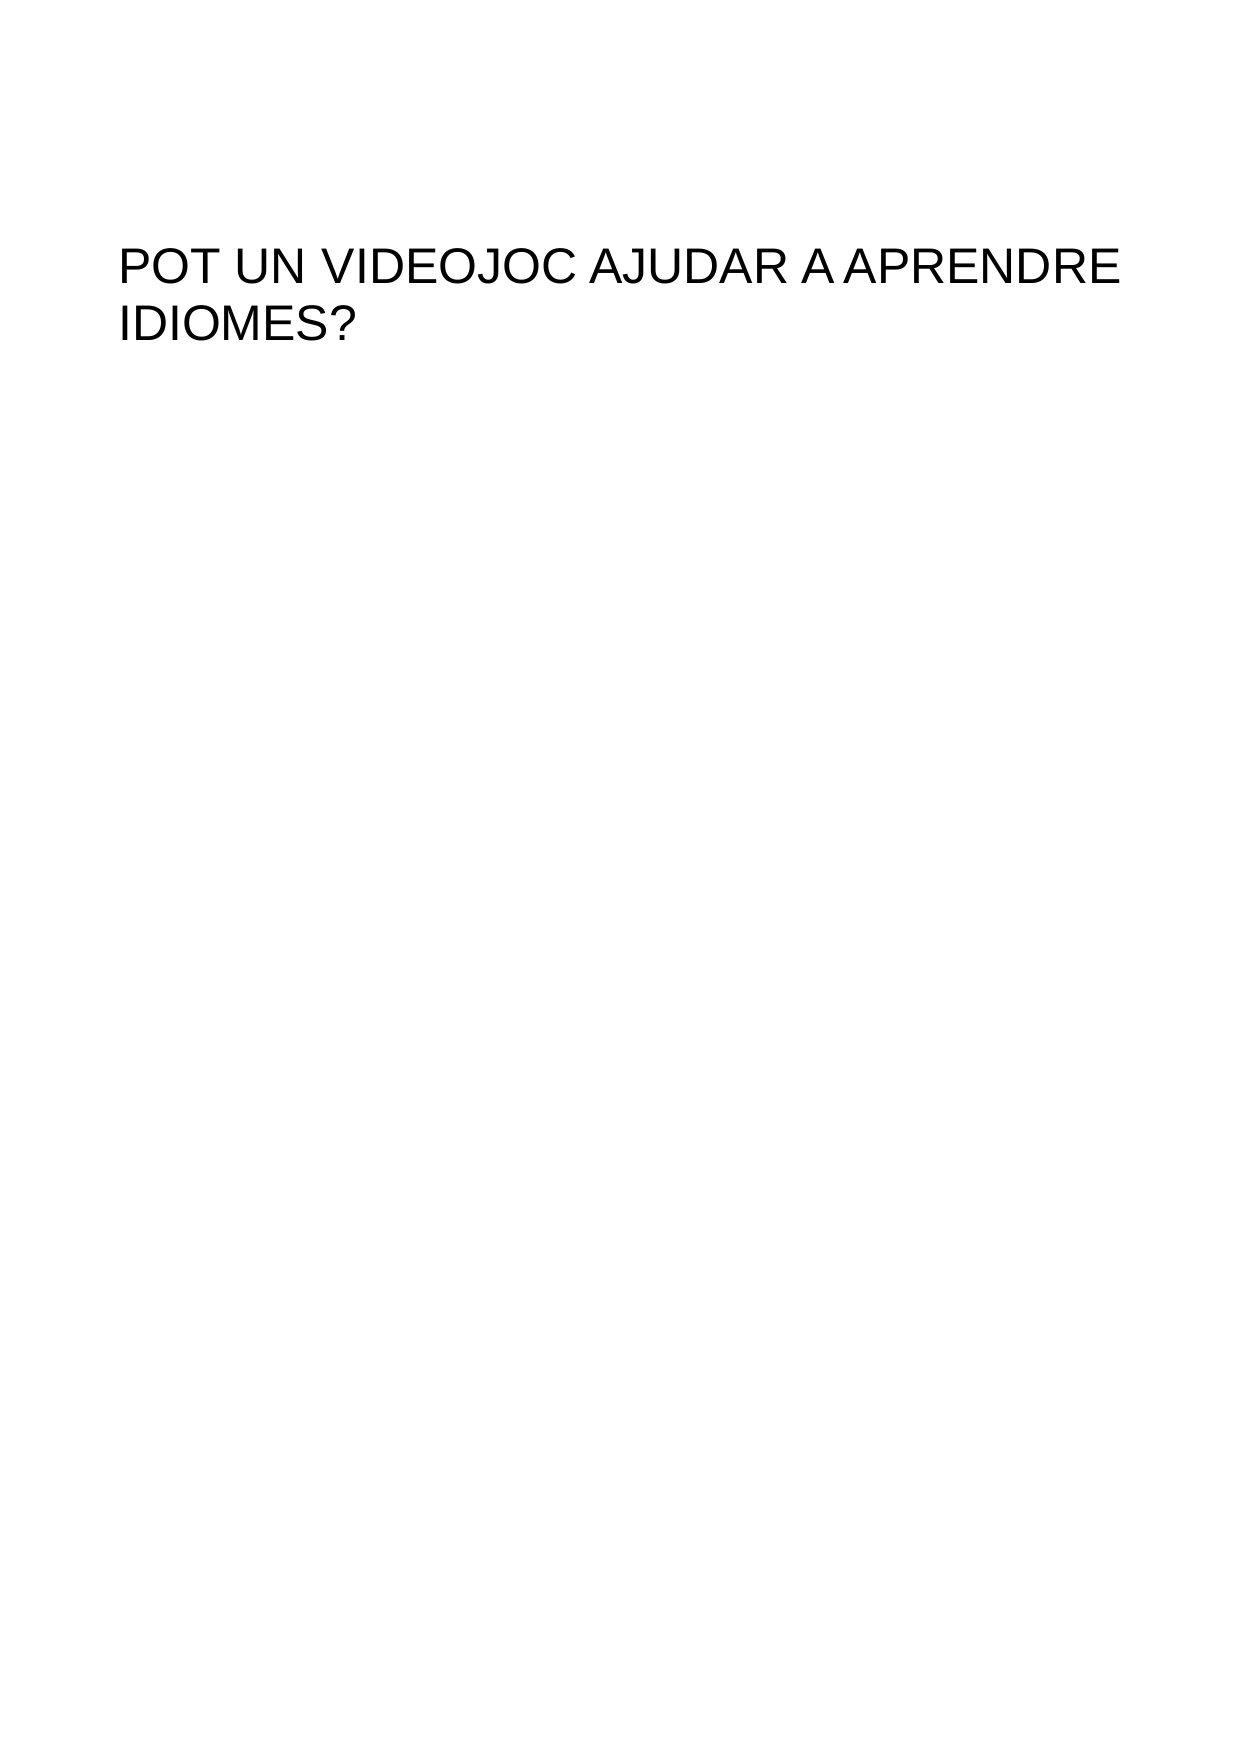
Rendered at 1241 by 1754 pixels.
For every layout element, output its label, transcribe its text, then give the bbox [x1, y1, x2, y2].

text POT UN VIDEOJOC AJUDAR A APRENDRE IDIOMES? [118, 236, 1122, 351]
